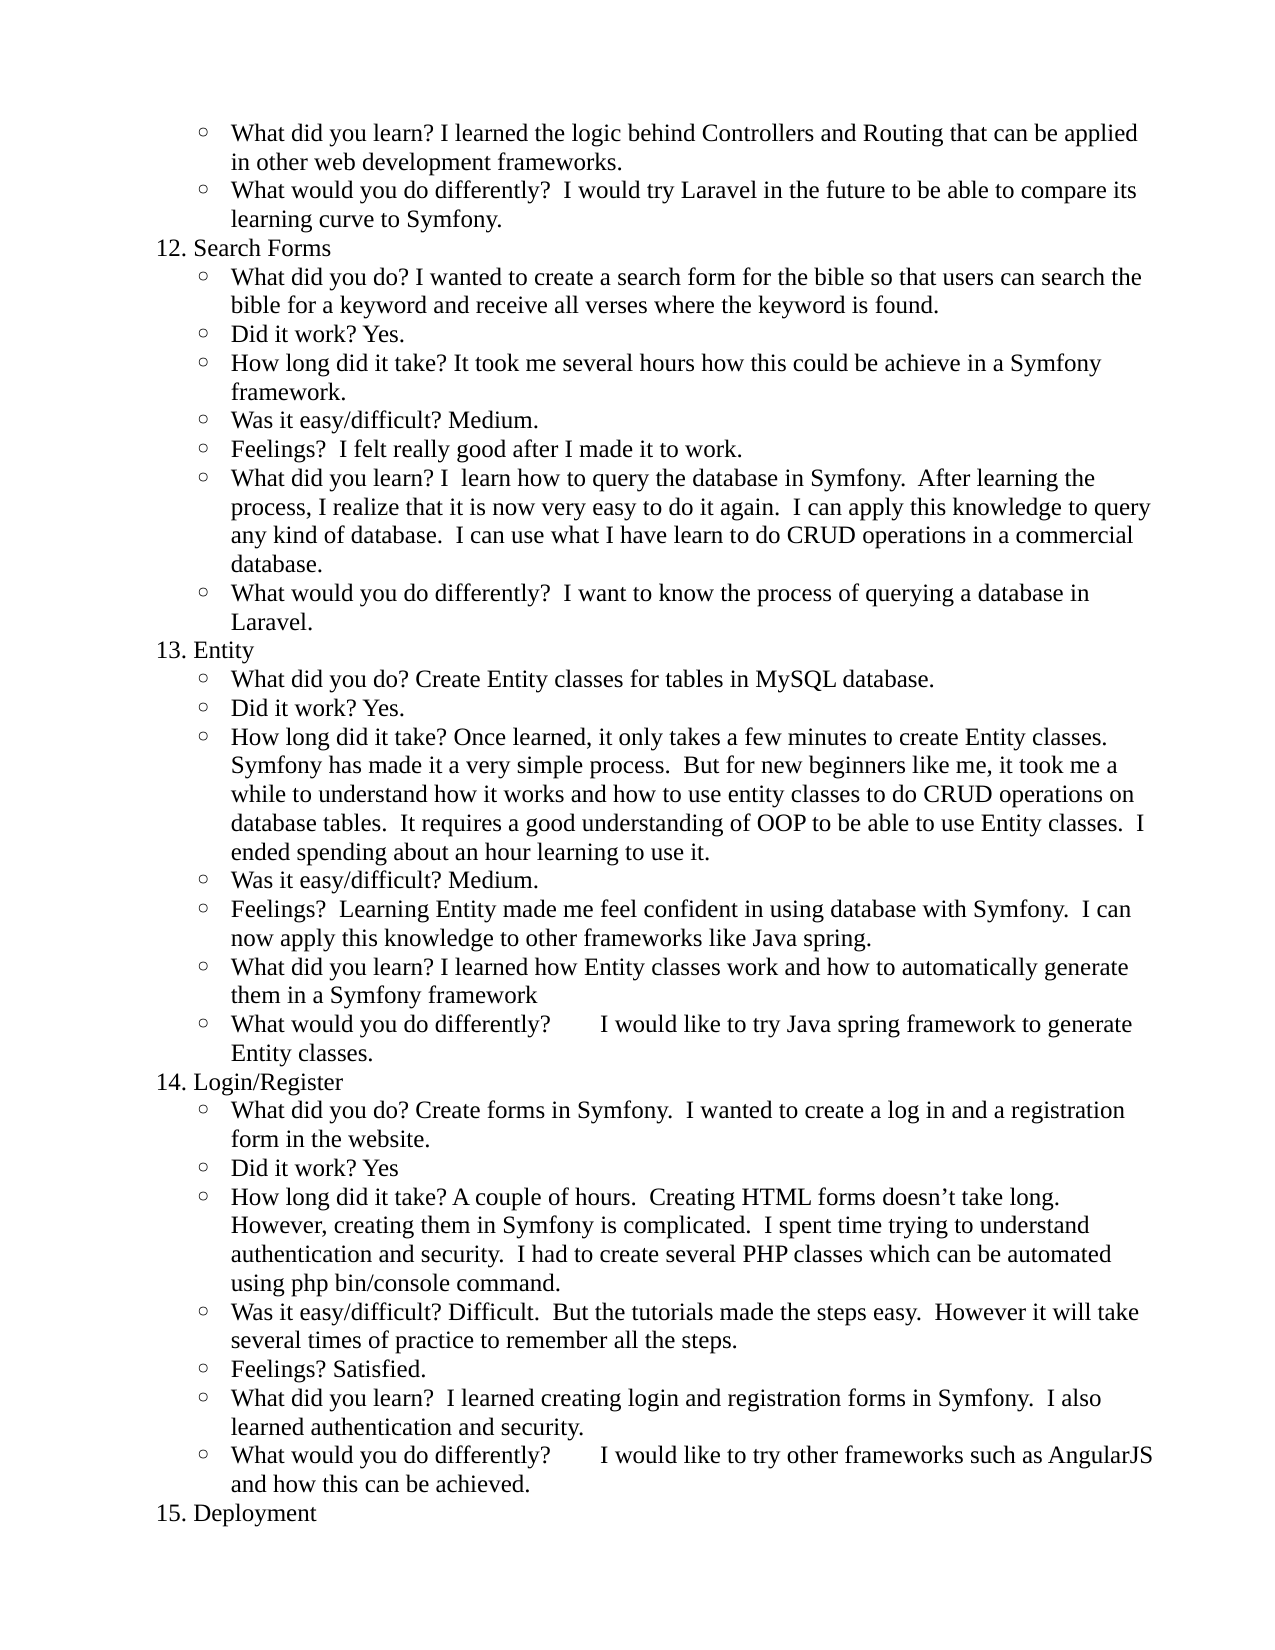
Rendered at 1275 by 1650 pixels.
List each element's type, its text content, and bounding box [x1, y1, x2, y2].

list Did it work? Yes. [193, 319, 1157, 348]
list Entity [156, 636, 1157, 664]
list What did you do? I wanted to create a search form for the bible so that users can search the bible for a keyword and receive all verses where the keyword is found. [193, 262, 1157, 319]
list Did it work? Yes. [193, 693, 1157, 722]
list Was it easy/difficult? Medium. [193, 866, 1157, 894]
list What did you do? Create forms in Symfony. I wanted to create a log in and a registration form in the website. [193, 1096, 1157, 1153]
list Feelings? I felt really good after I made it to work. [193, 434, 1157, 463]
list Feelings? Satisfied. [193, 1354, 1157, 1383]
list What would you do differently? I want to know the process of querying a database in Laravel. [193, 578, 1157, 636]
list Login/Register [156, 1067, 1157, 1096]
list What would you do differently? I would like to try other frameworks such as AngularJS and how this can be achieved. [193, 1441, 1157, 1498]
list How long did it take? A couple of hours. Creating HTML forms doesn’t take long. However, creating them in Symfony is complicated. I spent time trying to understand authentication and security. I had to create several PHP classes which can be automated using php bin/console command. [193, 1182, 1157, 1297]
list How long did it take? Once learned, it only takes a few minutes to create Entity classes. Symfony has made it a very simple process. But for new beginners like me, it took me a while to understand how it works and how to use entity classes to do CRUD operations on database tables. It requires a good understanding of OOP to be able to use Entity classes. I ended spending about an hour learning to use it. [193, 722, 1157, 866]
list Feelings? Learning Entity made me feel confident in using database with Symfony. I can now apply this knowledge to other frameworks like Java spring. [193, 894, 1157, 952]
list What did you learn? I learned the logic behind Controllers and Routing that can be applied in other web development frameworks. [193, 118, 1157, 176]
list Did it work? Yes [193, 1153, 1157, 1182]
list Was it easy/difficult? Difficult. But the tutorials made the steps easy. However it will take several times of practice to remember all the steps. [193, 1297, 1157, 1354]
list What did you learn? I learned how Entity classes work and how to automatically generate them in a Symfony framework [193, 952, 1157, 1009]
list Search Forms [156, 233, 1157, 262]
list Deployment [156, 1498, 1157, 1527]
list How long did it take? It took me several hours how this could be achieve in a Symfony framework. [193, 348, 1157, 406]
list What did you do? Create Entity classes for tables in MySQL database. [193, 664, 1157, 693]
list Was it easy/difficult? Medium. [193, 406, 1157, 434]
list What did you learn? I learned creating login and registration forms in Symfony. I also learned authentication and security. [193, 1383, 1157, 1441]
list What would you do differently? I would try Laravel in the future to be able to compare its learning curve to Symfony. [193, 176, 1157, 233]
list What would you do differently? I would like to try Java spring framework to generate Entity classes. [193, 1009, 1157, 1067]
list What did you learn? I learn how to query the database in Symfony. After learning the process, I realize that it is now very easy to do it again. I can apply this knowledge to query any kind of database. I can use what I have learn to do CRUD operations in a commercial database. [193, 463, 1157, 578]
